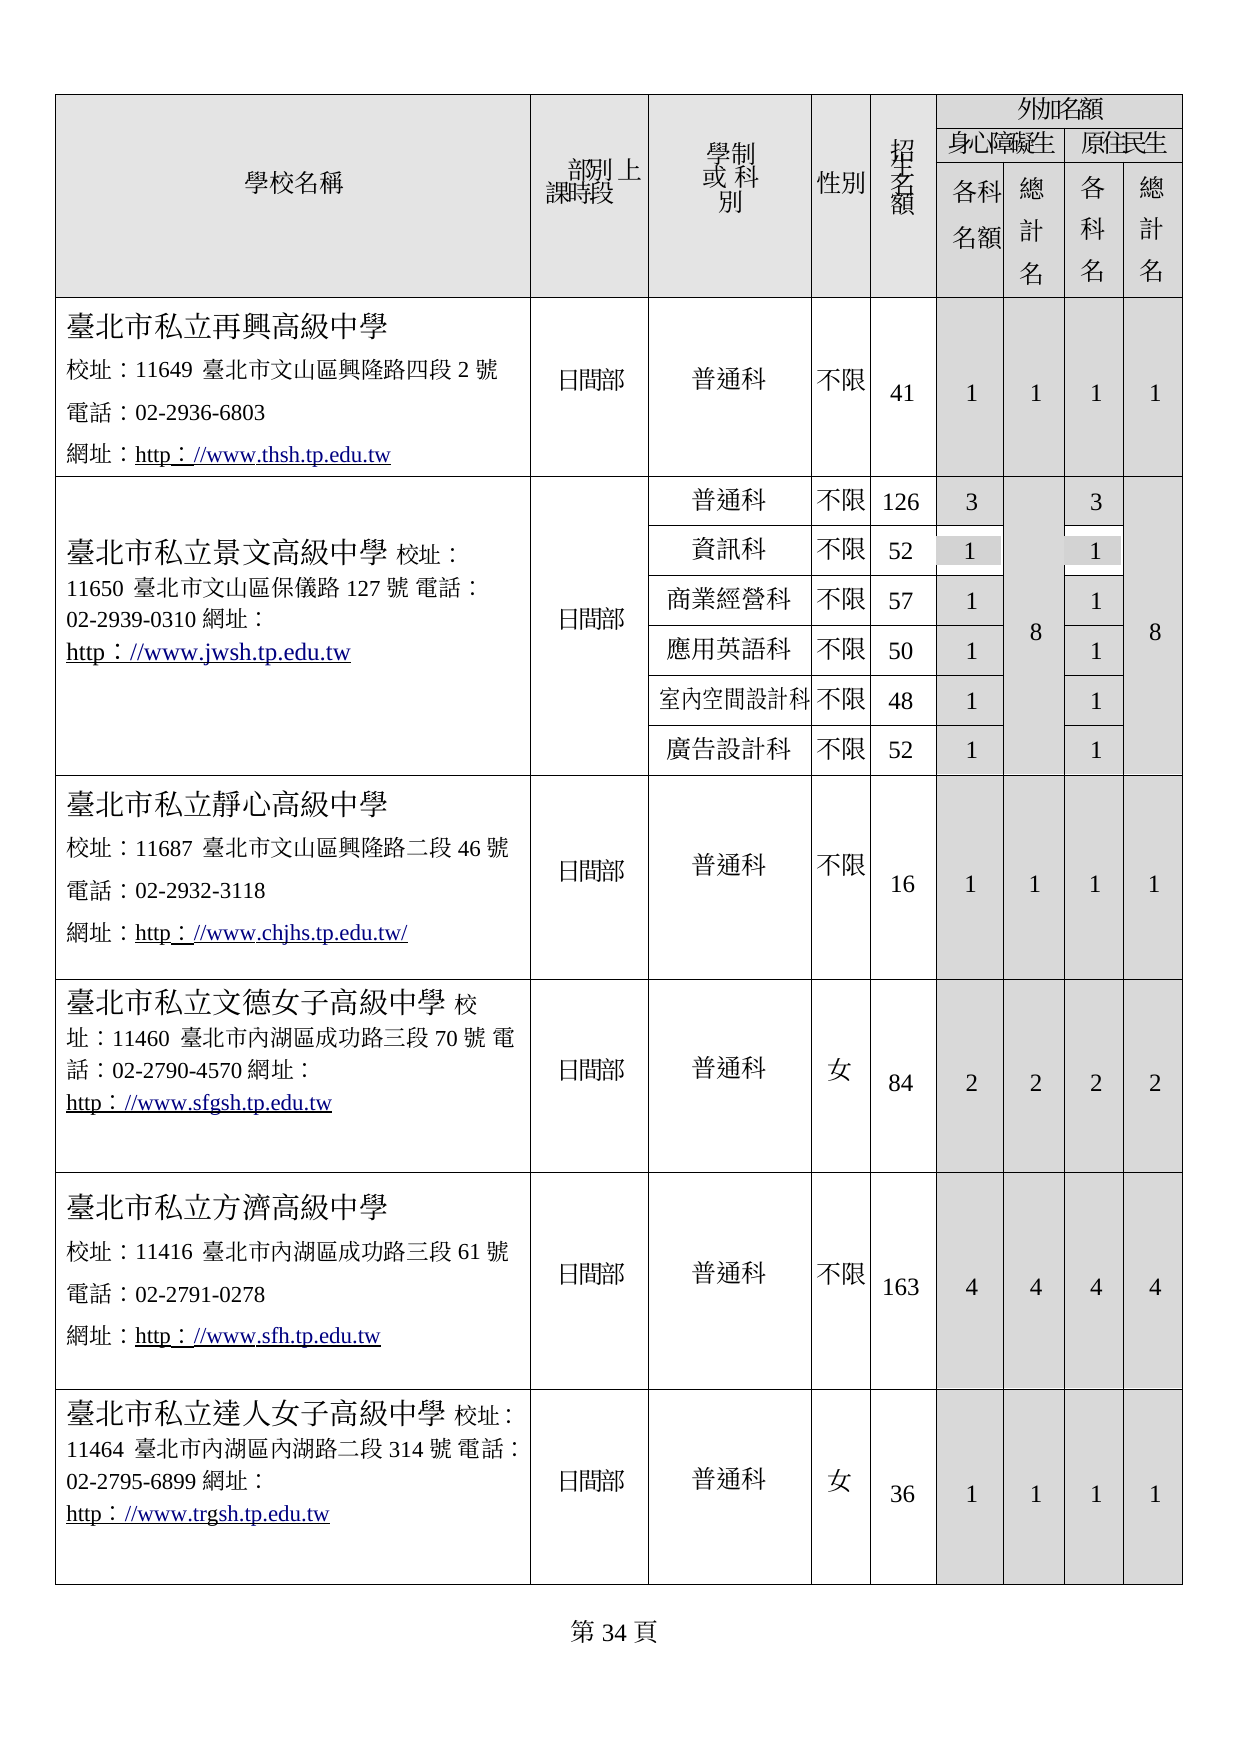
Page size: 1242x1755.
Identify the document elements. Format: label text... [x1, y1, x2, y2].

table_cell 1 [1124, 1390, 1182, 1584]
table_cell 57 [871, 576, 936, 625]
table_cell 普通科 [649, 776, 811, 979]
table_cell 2 [1065, 980, 1123, 1172]
table_cell 不限 [812, 726, 870, 774]
table_cell 總計名額 [1004, 163, 1064, 297]
table_cell 原住民生 [1065, 129, 1182, 162]
table_cell 1 [1065, 776, 1123, 979]
table_cell 2 [1004, 980, 1064, 1172]
table_cell 普通科 [649, 980, 811, 1172]
table_cell 1 [1004, 298, 1064, 476]
table_cell 總計名額 [1124, 163, 1182, 297]
table_header 招 生 名 額 [871, 95, 936, 297]
table_cell 各科名額 [937, 163, 1003, 297]
table_cell 商業經營科 [649, 576, 811, 625]
table_cell 1 [1065, 726, 1123, 774]
table_cell 臺北市私立靜心高級中學 校址：11687 臺北市文山區興隆路二段 46 號 電話：02-2932-3118 網址：http：//www.chjhs.tp.edu.tw/ [56, 776, 530, 979]
table_cell 1 [937, 298, 1003, 476]
table_cell 室內空間設計科 [649, 676, 811, 725]
table_cell 廣告設計科 [649, 726, 811, 774]
table_cell 1 [1004, 1390, 1064, 1584]
table_cell 不限 [812, 776, 870, 979]
table_cell 8 [1004, 477, 1064, 774]
table_header 性別 [812, 95, 870, 297]
table_header 外加名額 [937, 95, 1182, 128]
table_cell 不限 [812, 626, 870, 675]
table_cell 1 [937, 626, 1003, 675]
table_cell 163 [871, 1173, 936, 1388]
table_cell 普通科 [649, 298, 811, 476]
table_cell 1 [1065, 626, 1123, 675]
table_cell 3 [1065, 477, 1123, 525]
table_header 學校名稱 [56, 95, 530, 297]
table_cell 1 [1065, 298, 1123, 476]
table_cell 16 [871, 776, 936, 979]
table_cell 1 [1065, 1390, 1123, 1584]
table_cell 不限 [812, 676, 870, 725]
table_cell 84 [871, 980, 936, 1172]
table_cell 各科名額 [1065, 163, 1123, 297]
table_cell 1 [937, 676, 1003, 725]
table_cell 日間部 [531, 1390, 648, 1584]
table_cell 1 [1004, 776, 1064, 979]
table_cell 41 [871, 298, 936, 476]
table_cell 1 [937, 776, 1003, 979]
table_cell 日間部 [531, 298, 648, 476]
table_cell 4 [1124, 1173, 1182, 1388]
table_cell 臺北市私立方濟高級中學 校址：11416 臺北市內湖區成功路三段 61 號 電話：02-2791-0278 網址：http：//www.sfh.tp.edu.tw [56, 1173, 530, 1388]
table_cell 1 [937, 1390, 1003, 1584]
table_cell 1 [1065, 576, 1123, 625]
table_header 學制 或 科別 [649, 95, 811, 297]
table_cell 48 [871, 676, 936, 725]
table_cell 資訊科 [649, 526, 811, 575]
table_cell 不限 [812, 576, 870, 625]
table_cell 臺北市私立景文高級中學 校址：11650 臺北市文山區保儀路 127 號 電話：02-2939-0310 網址：http：//www.jwsh.tp.edu.tw [56, 477, 530, 774]
table_cell 52 [871, 726, 936, 774]
table_cell 不限 [812, 1173, 870, 1388]
table_cell 普通科 [649, 1173, 811, 1388]
table_cell 1 [937, 726, 1003, 774]
table_cell 8 [1124, 477, 1182, 774]
table_cell 不限 [812, 298, 870, 476]
table_cell 日間部 [531, 1173, 648, 1388]
table_cell 不限 [812, 526, 870, 575]
table_cell 3 [937, 477, 1003, 525]
table_cell 1 [1124, 298, 1182, 476]
table_cell 4 [1065, 1173, 1123, 1388]
table_cell 應用英語科 [649, 626, 811, 675]
table_cell 日間部 [531, 776, 648, 979]
table_header 部別 上課時段 [531, 95, 648, 297]
table_cell 臺北市私立文德女子高級中學 校址：11460 臺北市內湖區成功路三段 70 號 電話：02-2790-4570 網址：http：//www.sfgsh.tp.edu.tw [56, 980, 530, 1172]
table_cell 4 [1004, 1173, 1064, 1388]
table_cell 36 [871, 1390, 936, 1584]
table_cell 普通科 [649, 477, 811, 525]
table_cell 4 [937, 1173, 1003, 1388]
table_cell 50 [871, 626, 936, 675]
table_cell 日間部 [531, 477, 648, 774]
table_cell 不限 [812, 477, 870, 525]
table_cell 1 [1124, 776, 1182, 979]
table_cell 普通科 [649, 1390, 811, 1584]
table_cell 臺北市私立再興高級中學 校址：11649 臺北市文山區興隆路四段 2 號 電話：02-2936-6803 網址：http：//www.thsh.tp.edu.tw [56, 298, 530, 476]
table_cell 身心障礙生 [937, 129, 1064, 162]
table_cell 2 [937, 980, 1003, 1172]
table_cell 2 [1124, 980, 1182, 1172]
table_cell 52 [871, 526, 936, 575]
table_cell 女 [812, 1390, 870, 1584]
table_cell 女 [812, 980, 870, 1172]
table_cell 日間部 [531, 980, 648, 1172]
table_cell 1 [937, 526, 1003, 575]
table_cell 1 [1065, 676, 1123, 725]
table_cell 臺北市私立達人女子高級中學 校址：11464 臺北市內湖區內湖路二段 314 號 電話：02-2795-6899 網址：http：//www.trgsh.tp.edu.tw [56, 1390, 530, 1584]
table_cell 1 [937, 576, 1003, 625]
table_cell 126 [871, 477, 936, 525]
table_cell 1 [1065, 526, 1123, 575]
